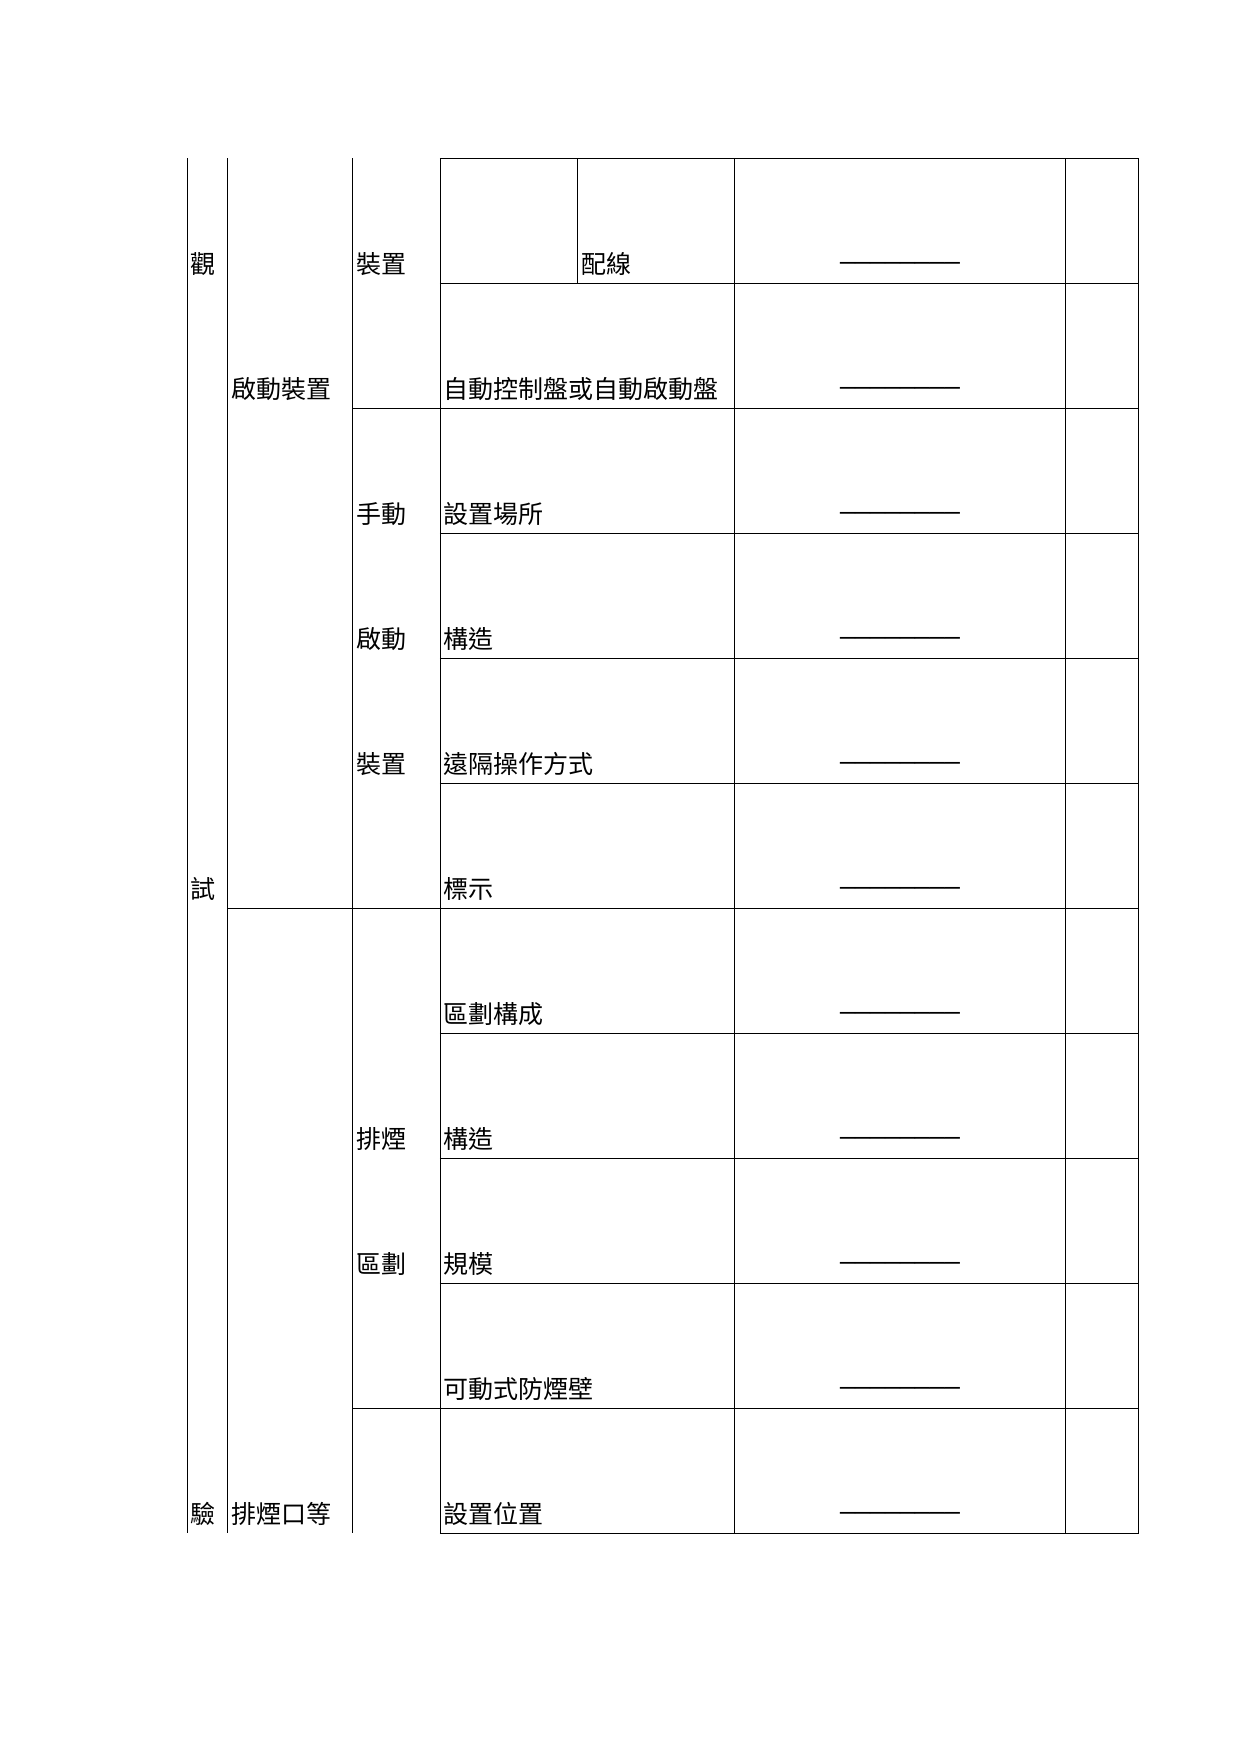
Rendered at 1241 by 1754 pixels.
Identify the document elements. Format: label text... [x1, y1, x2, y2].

table_cell [228, 909, 352, 1033]
table_cell [1066, 159, 1138, 283]
table_cell [353, 283, 440, 408]
table_cell [228, 1033, 352, 1158]
table_cell 觀 [188, 158, 227, 283]
table_cell [188, 1283, 227, 1408]
table_cell 排煙口等 [228, 1408, 352, 1533]
table_cell 構造 [441, 1034, 734, 1158]
table_cell 啟動 [353, 533, 440, 658]
table_cell ──────── [735, 1284, 1065, 1408]
table_cell [1066, 784, 1138, 908]
table_cell [353, 1409, 440, 1533]
table_cell [228, 1283, 352, 1408]
table_cell [188, 283, 227, 408]
table_cell ──────── [735, 909, 1065, 1033]
table_cell ──────── [735, 1159, 1065, 1283]
table_cell 構造 [441, 534, 734, 658]
table_cell ──────── [735, 784, 1065, 908]
table_cell ──────── [735, 1034, 1065, 1158]
table_cell [228, 658, 352, 783]
table_cell 試 [188, 783, 227, 908]
table_cell 配線 [578, 159, 734, 283]
table_cell [1066, 534, 1138, 658]
table_cell [228, 158, 352, 283]
table_cell 裝置 [353, 658, 440, 783]
table_cell 自動控制盤或自動啟動盤 [441, 284, 734, 408]
table_cell [228, 783, 352, 908]
table_cell 排煙 [353, 1033, 440, 1158]
table_cell ──────── [735, 1409, 1065, 1533]
table_cell [353, 1283, 440, 1408]
table_cell [1066, 1034, 1138, 1158]
table_cell 設置場所 [441, 409, 734, 533]
table_cell 裝置 [353, 158, 440, 283]
table_cell [188, 1158, 227, 1283]
table_cell [188, 908, 227, 1033]
table_cell [228, 533, 352, 658]
table_cell [353, 909, 440, 1033]
table_cell ──────── [735, 534, 1065, 658]
table_cell 區劃 [353, 1158, 440, 1283]
table_cell 標示 [441, 784, 734, 908]
table_cell [228, 408, 352, 533]
table_cell ──────── [735, 159, 1065, 283]
table_cell 可動式防煙壁 [441, 1284, 734, 1408]
table_cell 遠隔操作方式 [441, 659, 734, 783]
table_cell ──────── [735, 284, 1065, 408]
table_cell 啟動裝置 [228, 283, 352, 408]
table_cell [188, 1033, 227, 1158]
table_cell [1066, 409, 1138, 533]
table_cell [188, 533, 227, 658]
table_cell 設置位置 [441, 1409, 734, 1533]
table_cell 驗 [188, 1408, 227, 1533]
table_cell [353, 783, 440, 908]
table_cell [1066, 1159, 1138, 1283]
table_cell [1066, 659, 1138, 783]
table_cell [441, 159, 577, 283]
table_cell 規模 [441, 1159, 734, 1283]
table_cell ──────── [735, 659, 1065, 783]
table_cell [1066, 284, 1138, 408]
table_cell [188, 658, 227, 783]
table_cell ──────── [735, 409, 1065, 533]
table_cell [1066, 1284, 1138, 1408]
table_cell [1066, 1409, 1138, 1533]
table_cell [188, 408, 227, 533]
table_cell [1066, 909, 1138, 1033]
table_cell [228, 1158, 352, 1283]
table_cell 區劃構成 [441, 909, 734, 1033]
table_cell 手動 [353, 409, 440, 533]
